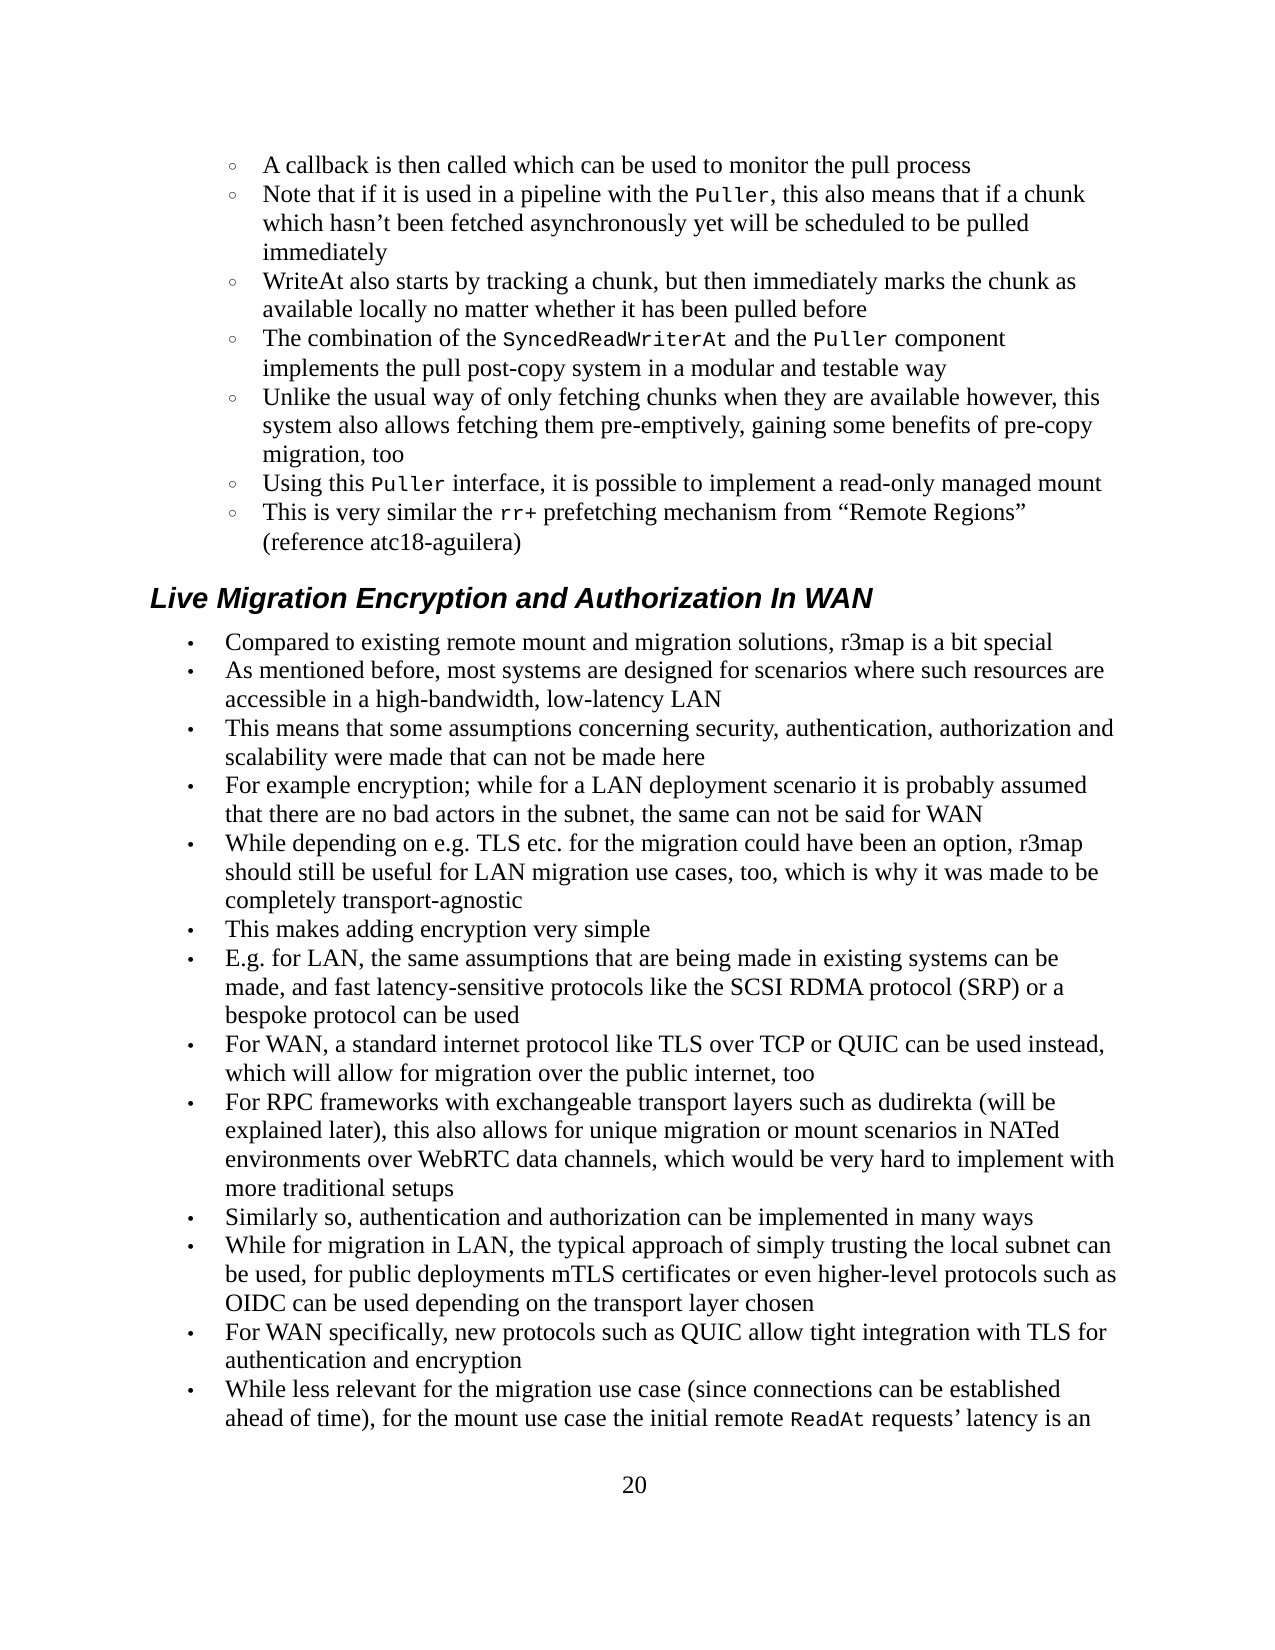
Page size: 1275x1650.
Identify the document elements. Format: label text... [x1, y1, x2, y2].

list While less relevant for the migration use case (since connections can be established ahead of time), for the mount use case the initial remote ReadAt requests’ latency is an [187, 1374, 1125, 1433]
list This means that some assumptions concerning security, authentication, authorization and scalability were made that can not be made here [187, 713, 1125, 771]
list A callback is then called which can be used to monitor the pull process [225, 150, 1125, 179]
list For RPC frameworks with exchangeable transport layers such as dudirekta (will be explained later), this also allows for unique migration or mount scenarios in NATed environments over WebRTC data channels, which would be very hard to implement with more traditional setups [187, 1087, 1125, 1202]
list Using this Puller interface, it is possible to implement a read-only managed mount [225, 468, 1125, 497]
list Note that if it is used in a pipeline with the Puller, this also means that if a chunk which hasn’t been fetched asynchronously yet will be scheduled to be pulled immediately [225, 179, 1125, 266]
list For WAN, a standard internet protocol like TLS over TCP or QUIC can be used instead, which will allow for migration over the public internet, too [187, 1029, 1125, 1087]
list The combination of the SyncedReadWriterAt and the Puller component implements the pull post-copy system in a modular and testable way [225, 323, 1125, 382]
list E.g. for LAN, the same assumptions that are being made in existing systems can be made, and fast latency-sensitive protocols like the SCSI RDMA protocol (SRP) or a bespoke protocol can be used [187, 943, 1125, 1029]
list Compared to existing remote mount and migration solutions, r3map is a bit special [187, 627, 1125, 656]
list For example encryption; while for a LAN deployment scenario it is probably assumed that there are no bad actors in the subnet, the same can not be said for WAN [187, 771, 1125, 828]
list While depending on e.g. TLS etc. for the migration could have been an option, r3map should still be useful for LAN migration use cases, too, which is why it was made to be completely transport-agnostic [187, 828, 1125, 914]
list This makes adding encryption very simple [187, 914, 1125, 943]
subtitle Live Migration Encryption and Authorization In WAN [150, 581, 1125, 614]
list Similarly so, authentication and authorization can be implemented in many ways [187, 1202, 1125, 1231]
list While for migration in LAN, the typical approach of simply trusting the local subnet can be used, for public deployments mTLS certificates or even higher-level protocols such as OIDC can be used depending on the transport layer chosen [187, 1231, 1125, 1317]
list As mentioned before, most systems are designed for scenarios where such resources are accessible in a high-bandwidth, low-latency LAN [187, 656, 1125, 713]
list This is very similar the rr+ prefetching mechanism from “Remote Regions” (reference atc18-aguilera) [225, 497, 1125, 556]
list Unlike the usual way of only fetching chunks when they are available however, this system also allows fetching them pre-emptively, gaining some benefits of pre-copy migration, too [225, 382, 1125, 468]
list WriteAt also starts by tracking a chunk, but then immediately marks the chunk as available locally no matter whether it has been pulled before [225, 266, 1125, 323]
list For WAN specifically, new protocols such as QUIC allow tight integration with TLS for authentication and encryption [187, 1317, 1125, 1374]
